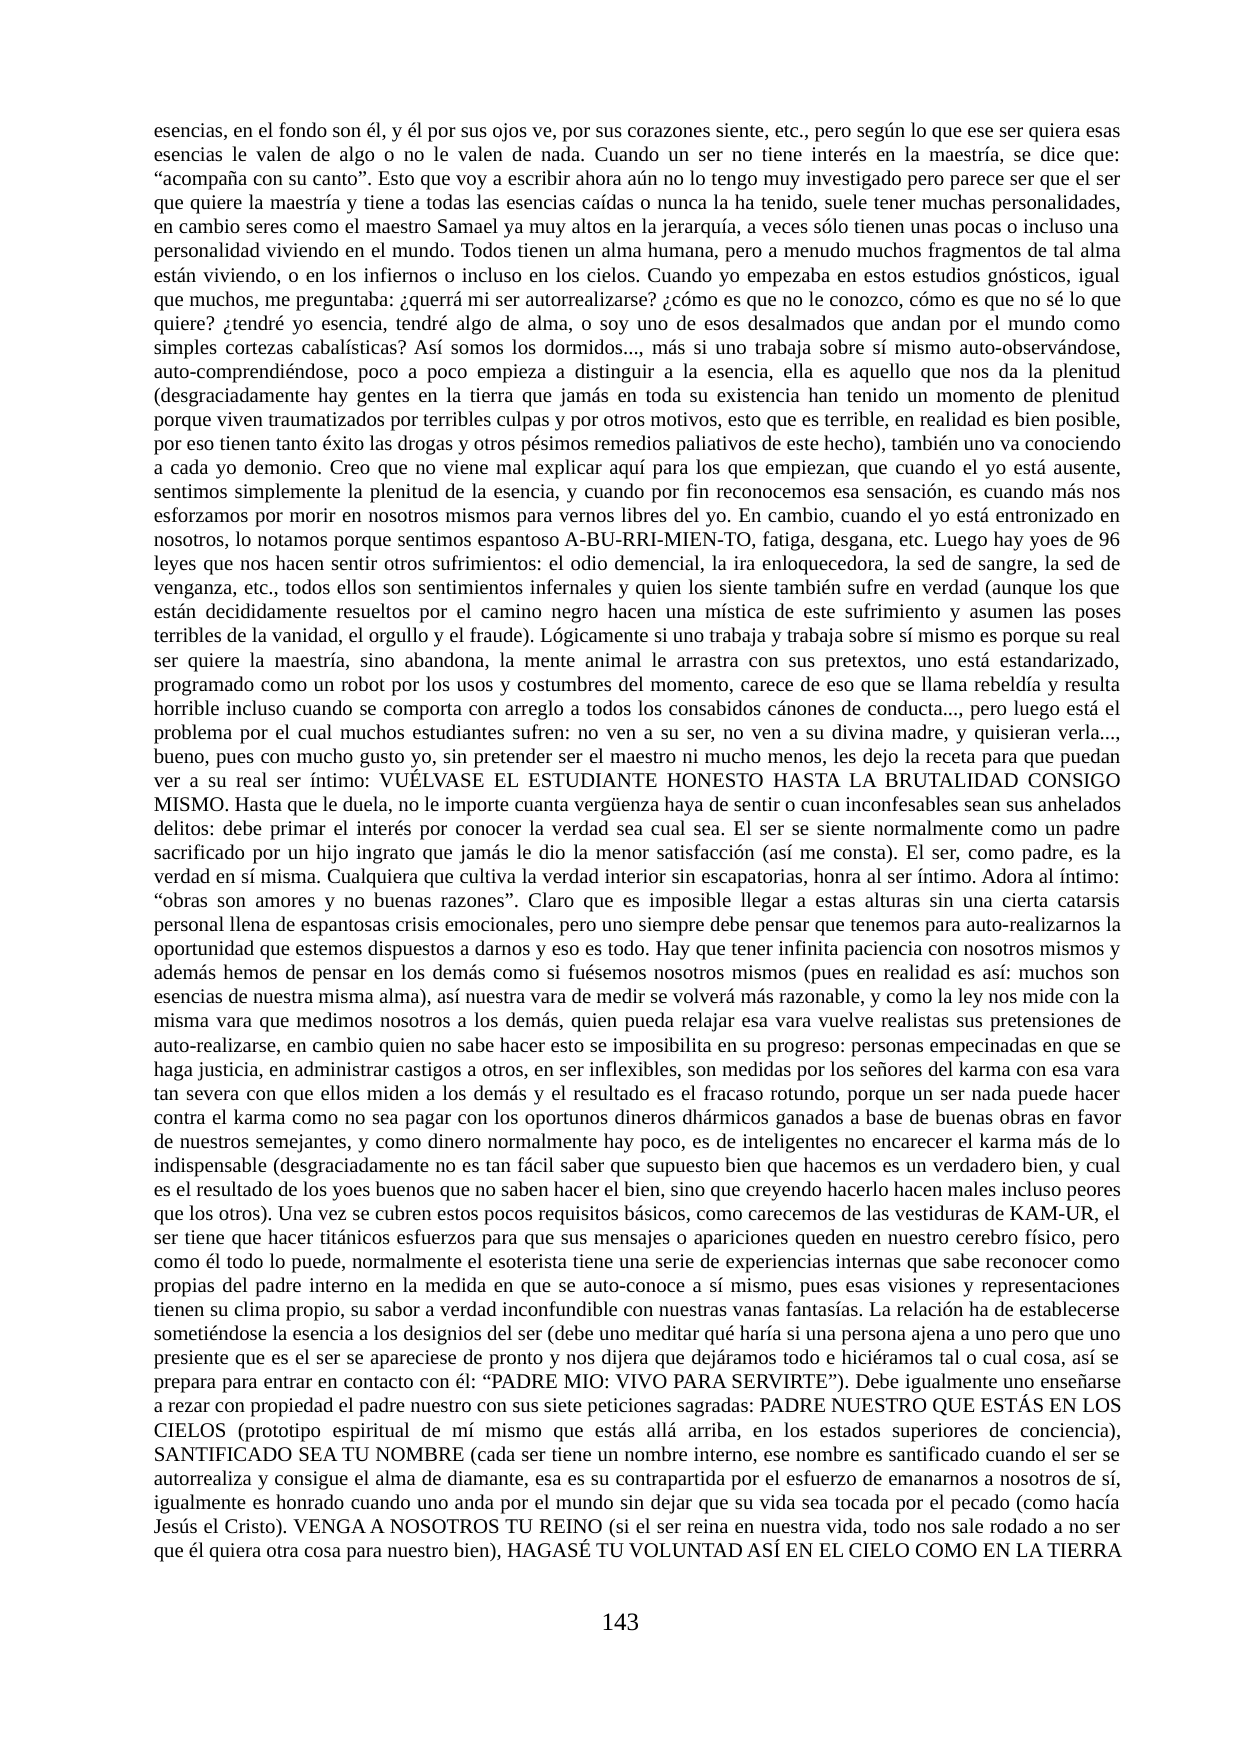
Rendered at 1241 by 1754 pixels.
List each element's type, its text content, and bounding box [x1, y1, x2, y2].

text esencias, en el fondo son él, y él por sus ojos ve, por sus corazones siente, etc., pero según lo que ese ser quiera esas esencias le valen de algo o no le valen de nada. Cuando un ser no tiene interés en la maestría, se dice que: “acompaña con su canto”. Esto que voy a escribir ahora aún no lo tengo muy investigado pero parece ser que el ser que quiere la maestría y tiene a todas las esencias caídas o nunca la ha tenido, suele tener muchas personalidades, en cambio seres como el maestro Samael ya muy altos en la jerarquía, a veces sólo tienen unas pocas o incluso una personalidad viviendo en el mundo. Todos tienen un alma humana, pero a menudo muchos fragmentos de tal alma están viviendo, o en los infiernos o incluso en los cielos. Cuando yo empezaba en estos estudios gnósticos, igual que muchos, me preguntaba: ¿querrá mi ser autorrealizarse? ¿cómo es que no le conozco, cómo es que no sé lo que quiere? ¿tendré yo esencia, tendré algo de alma, o soy uno de esos desalmados que andan por el mundo como simples cortezas cabalísticas? Así somos los dormidos..., más si uno trabaja sobre sí mismo auto-observándose, auto-comprendiéndose, poco a poco empieza a distinguir a la esencia, ella es aquello que nos da la plenitud (desgraciadamente hay gentes en la tierra que jamás en toda su existencia han tenido un momento de plenitud porque viven traumatizados por terribles culpas y por otros motivos, esto que es terrible, en realidad es bien posible, por eso tienen tanto éxito las drogas y otros pésimos remedios paliativos de este hecho), también uno va conociendo a cada yo demonio. Creo que no viene mal explicar aquí para los que empiezan, que cuando el yo está ausente, sentimos simplemente la plenitud de la esencia, y cuando por fin reconocemos esa sensación, es cuando más nos esforzamos por morir en nosotros mismos para vernos libres del yo. En cambio, cuando el yo está entronizado en nosotros, lo notamos porque sentimos espantoso A-BU-RRI-MIEN-TO, fatiga, desgana, etc. Luego hay yoes de 96 leyes que nos hacen sentir otros sufrimientos: el odio demencial, la ira enloquecedora, la sed de sangre, la sed de venganza, etc., todos ellos son sentimientos infernales y quien los siente también sufre en verdad (aunque los que están decididamente resueltos por el camino negro hacen una mística de este sufrimiento y asumen las poses terribles de la vanidad, el orgullo y el fraude). Lógicamente si uno trabaja y trabaja sobre sí mismo es porque su real ser quiere la maestría, sino abandona, la mente animal le arrastra con sus pretextos, uno está estandarizado, programado como un robot por los usos y costumbres del momento, carece de eso que se llama rebeldía y resulta horrible incluso cuando se comporta con arreglo a todos los consabidos cánones de conducta..., pero luego está el problema por el cual muchos estudiantes sufren: no ven a su ser, no ven a su divina madre, y quisieran verla..., bueno, pues con mucho gusto yo, sin pretender ser el maestro ni mucho menos, les dejo la receta para que puedan ver a su real ser íntimo: VUÉLVASE EL ESTUDIANTE HONESTO HASTA LA BRUTALIDAD CONSIGO MISMO. Hasta que le duela, no le importe cuanta vergüenza haya de sentir o cuan inconfesables sean sus anhelados delitos: debe primar el interés por conocer la verdad sea cual sea. El ser se siente normalmente como un padre sacrificado por un hijo ingrato que jamás le dio la menor satisfacción (así me consta). El ser, como padre, es la verdad en sí misma. Cualquiera que cultiva la verdad interior sin escapatorias, honra al ser íntimo. Adora al íntimo: “obras son amores y no buenas razones”. Claro que es imposible llegar a estas alturas sin una cierta catarsis personal llena de espantosas crisis emocionales, pero uno siempre debe pensar que tenemos para auto-realizarnos la oportunidad que estemos dispuestos a darnos y eso es todo. Hay que tener infinita paciencia con nosotros mismos y además hemos de pensar en los demás como si fuésemos nosotros mismos (pues en realidad es así: muchos son esencias de nuestra misma alma), así nuestra vara de medir se volverá más razonable, y como la ley nos mide con la misma vara que medimos nosotros a los demás, quien pueda relajar esa vara vuelve realistas sus pretensiones de auto-realizarse, en cambio quien no sabe hacer esto se imposibilita en su progreso: personas empecinadas en que se haga justicia, en administrar castigos a otros, en ser inflexibles, son medidas por los señores del karma con esa vara tan severa con que ellos miden a los demás y el resultado es el fracaso rotundo, porque un ser nada puede hacer contra el karma como no sea pagar con los oportunos dineros dhármicos ganados a base de buenas obras en favor de nuestros semejantes, y como dinero normalmente hay poco, es de inteligentes no encarecer el karma más de lo indispensable (desgraciadamente no es tan fácil saber que supuesto bien que hacemos es un verdadero bien, y cual es el resultado de los yoes buenos que no saben hacer el bien, sino que creyendo hacerlo hacen males incluso peores que los otros). Una vez se cubren estos pocos requisitos básicos, como carecemos de las vestiduras de KAM-UR, el ser tiene que hacer titánicos esfuerzos para que sus mensajes o apariciones queden en nuestro cerebro físico, pero como él todo lo puede, normalmente el esoterista tiene una serie de experiencias internas que sabe reconocer como propias del padre interno en la medida en que se auto-conoce a sí mismo, pues esas visiones y representaciones tienen su clima propio, su sabor a verdad inconfundible con nuestras vanas fantasías. La relación ha de establecerse sometiéndose la esencia a los designios del ser (debe uno meditar qué haría si una persona ajena a uno pero que uno presiente que es el ser se apareciese de pronto y nos dijera que dejáramos todo e hiciéramos tal o cual cosa, así se prepara para entrar en contacto con él: “PADRE MIO: VIVO PARA SERVIRTE”). Debe igualmente uno enseñarse a rezar con propiedad el padre nuestro con sus siete peticiones sagradas: PADRE NUESTRO QUE ESTÁS EN LOS CIELOS (prototipo espiritual de mí mismo que estás allá arriba, en los estados superiores de conciencia), SANTIFICADO SEA TU NOMBRE (cada ser tiene un nombre interno, ese nombre es santificado cuando el ser se autorrealiza y consigue el alma de diamante, esa es su contrapartida por el esfuerzo de emanarnos a nosotros de sí, igualmente es honrado cuando uno anda por el mundo sin dejar que su vida sea tocada por el pecado (como hacía Jesús el Cristo). VENGA A NOSOTROS TU REINO (si el ser reina en nuestra vida, todo nos sale rodado a no ser que él quiera otra cosa para nuestro bien), HAGASÉ TU VOLUNTAD ASÍ EN EL CIELO COMO EN LA TIERRA [118, 118, 1122, 1562]
